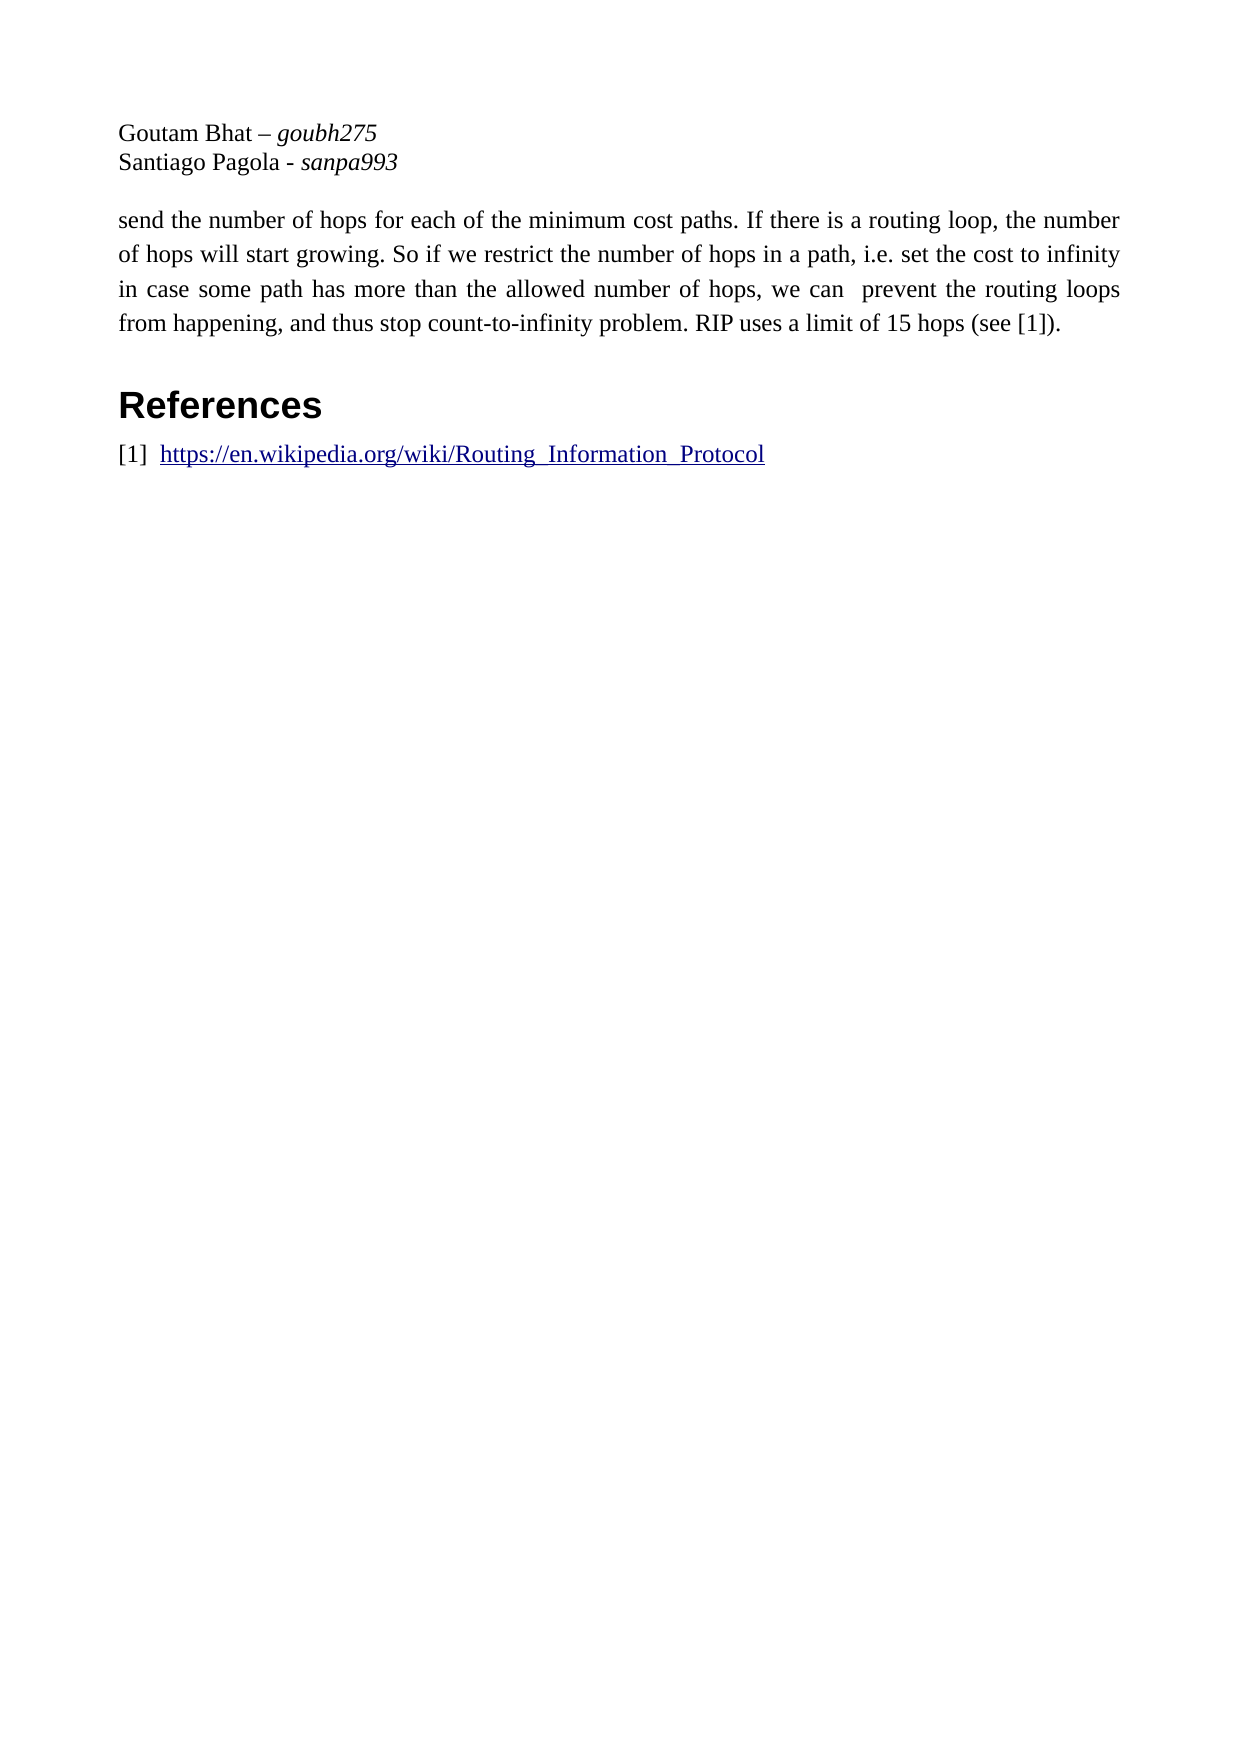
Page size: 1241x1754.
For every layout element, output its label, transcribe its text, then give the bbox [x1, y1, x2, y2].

text [1] https://en.wikipedia.org/wiki/Routing_Information_Protocol [118, 439, 1122, 467]
text send the number of hops for each of the minimum cost paths. If there is a routing loop, the number of hops will start growing. So if we restrict the number of hops in a path, i.e. set the cost to infinity in case some path has more than the allowed number of hops, we can prevent the routing loops from happening, and thus stop count-to-infinity problem. RIP uses a limit of 15 hops (see [1]). [118, 205, 1122, 337]
subtitle References [118, 383, 1122, 426]
